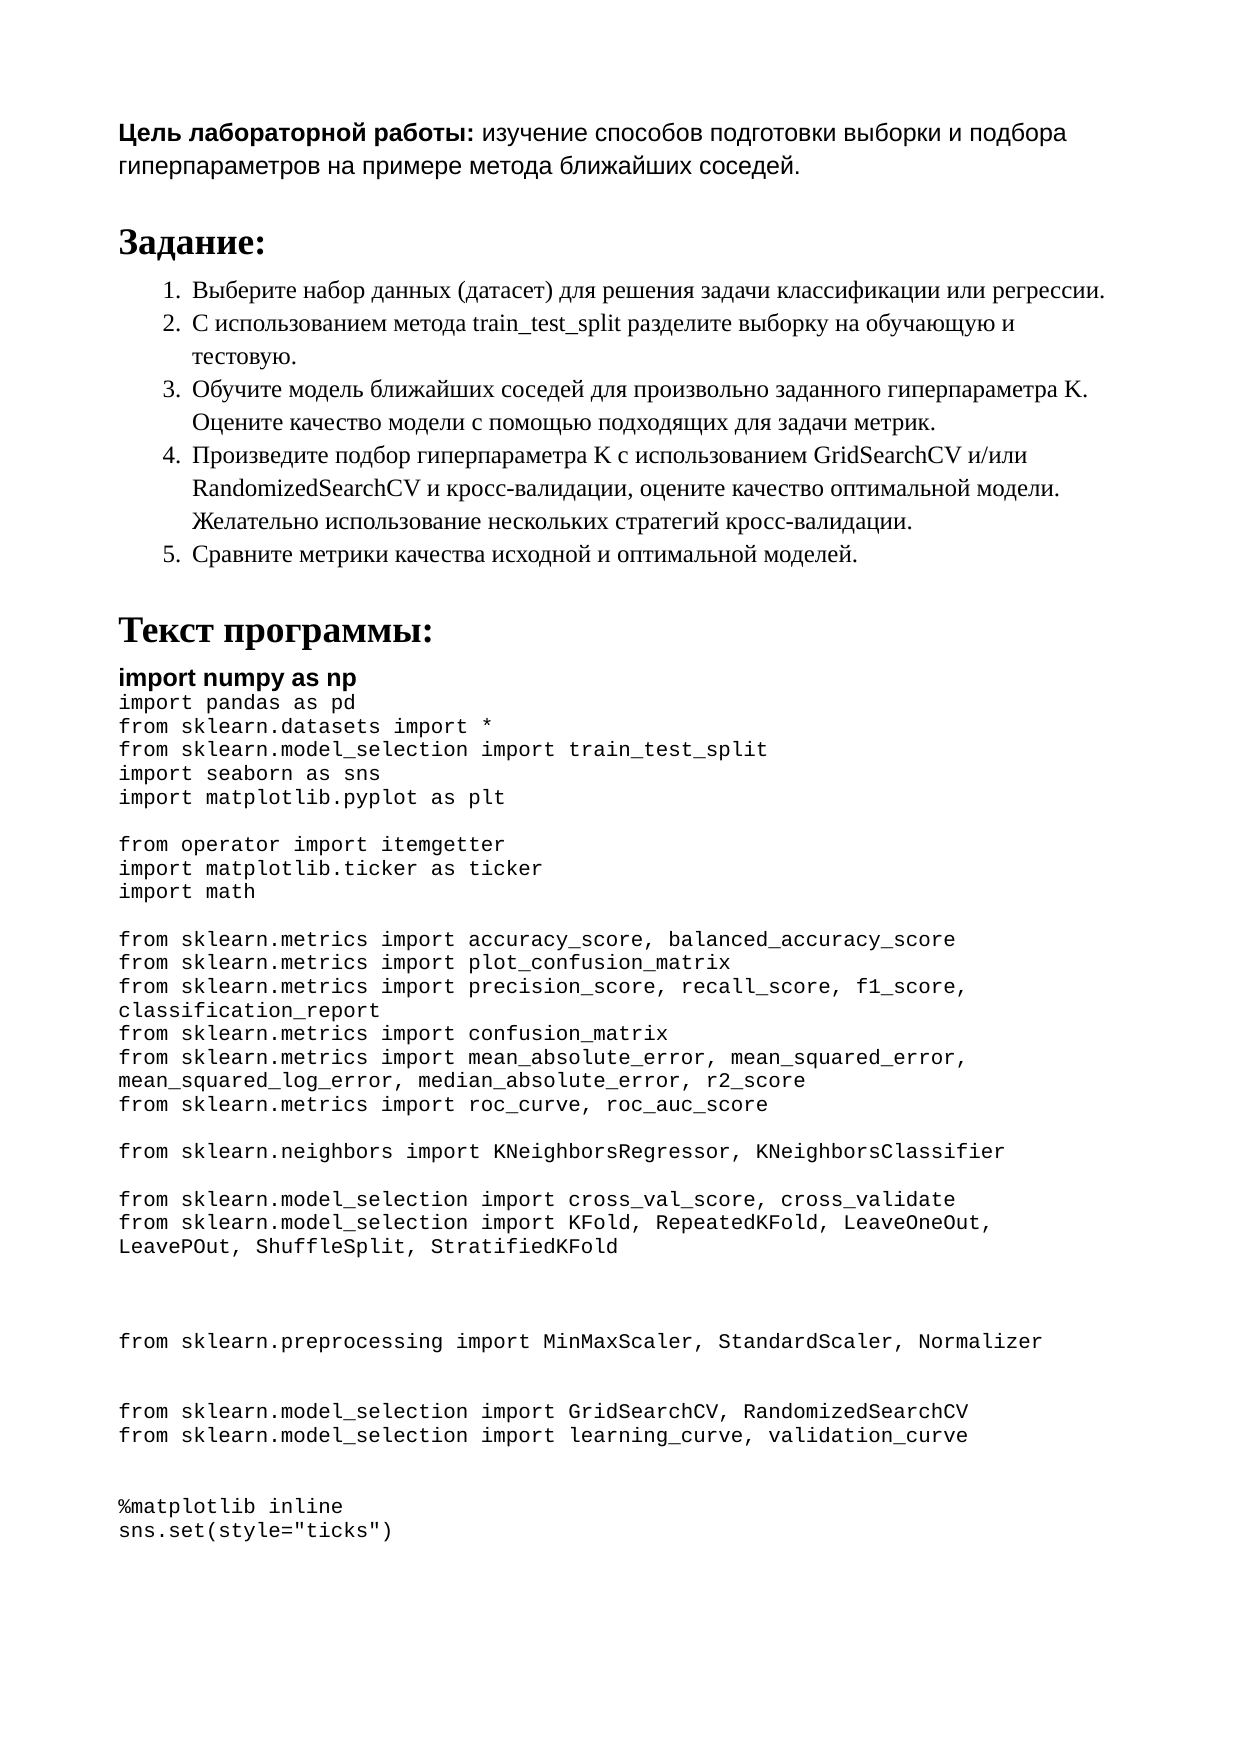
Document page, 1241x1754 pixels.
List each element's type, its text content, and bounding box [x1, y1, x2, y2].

text import seaborn as sns [118, 763, 1122, 787]
list Выберите набор данных (датасет) для решения задачи классификации или регрессии. [162, 275, 1122, 304]
text import math [118, 881, 1122, 905]
text from sklearn.preprocessing import MinMaxScaler, StandardScaler, Normalizer [118, 1331, 1122, 1354]
subtitle Текст программы: [118, 608, 1122, 651]
text from sklearn.model_selection import cross_val_score, cross_validate [118, 1189, 1122, 1212]
text from sklearn.metrics import mean_absolute_error, mean_squared_error, mean_squared_log_error, median_absolute_error, r2_score [118, 1047, 1122, 1094]
list Произведите подбор гиперпараметра K с использованием GridSearchCV и/или RandomizedSearchCV и кросс-валидации, оцените качество оптимальной модели. Желательно использование нескольких стратегий кросс-валидации. [162, 440, 1122, 535]
text from sklearn.model_selection import train_test_split [118, 739, 1122, 763]
subtitle Задание: [118, 219, 1122, 263]
text %matplotlib inline [118, 1496, 1122, 1520]
text sns.set(style="ticks") [118, 1520, 1122, 1543]
text from sklearn.metrics import precision_score, recall_score, f1_score, classification_report [118, 976, 1122, 1023]
text from sklearn.metrics import accuracy_score, balanced_accuracy_score [118, 929, 1122, 952]
text import pandas as pd [118, 692, 1122, 716]
text from sklearn.neighbors import KNeighborsRegressor, KNeighborsClassifier [118, 1141, 1122, 1165]
text import numpy as np [118, 663, 1122, 692]
text from sklearn.metrics import plot_confusion_matrix [118, 952, 1122, 976]
text from operator import itemgetter [118, 834, 1122, 858]
text from sklearn.model_selection import GridSearchCV, RandomizedSearchCV [118, 1402, 1122, 1425]
text from sklearn.model_selection import KFold, RepeatedKFold, LeaveOneOut, LeavePOut, ShuffleSplit, StratifiedKFold [118, 1212, 1122, 1260]
text from sklearn.metrics import roc_curve, roc_auc_score [118, 1094, 1122, 1118]
list Обучите модель ближайших соседей для произвольно заданного гиперпараметра K. Оцените качество модели с помощью подходящих для задачи метрик. [162, 374, 1122, 436]
list Сравните метрики качества исходной и оптимальной моделей. [162, 539, 1122, 568]
text from sklearn.model_selection import learning_curve, validation_curve [118, 1425, 1122, 1449]
text from sklearn.datasets import * [118, 716, 1122, 739]
text from sklearn.metrics import confusion_matrix [118, 1023, 1122, 1047]
list С использованием метода train_test_split разделите выборку на обучающую и тестовую. [162, 308, 1122, 370]
text Цель лабораторной работы: изучение способов подготовки выборки и подбора гиперпараметров на примере метода ближайших соседей. [118, 118, 1122, 180]
text import matplotlib.ticker as ticker [118, 858, 1122, 881]
text import matplotlib.pyplot as plt [118, 787, 1122, 810]
